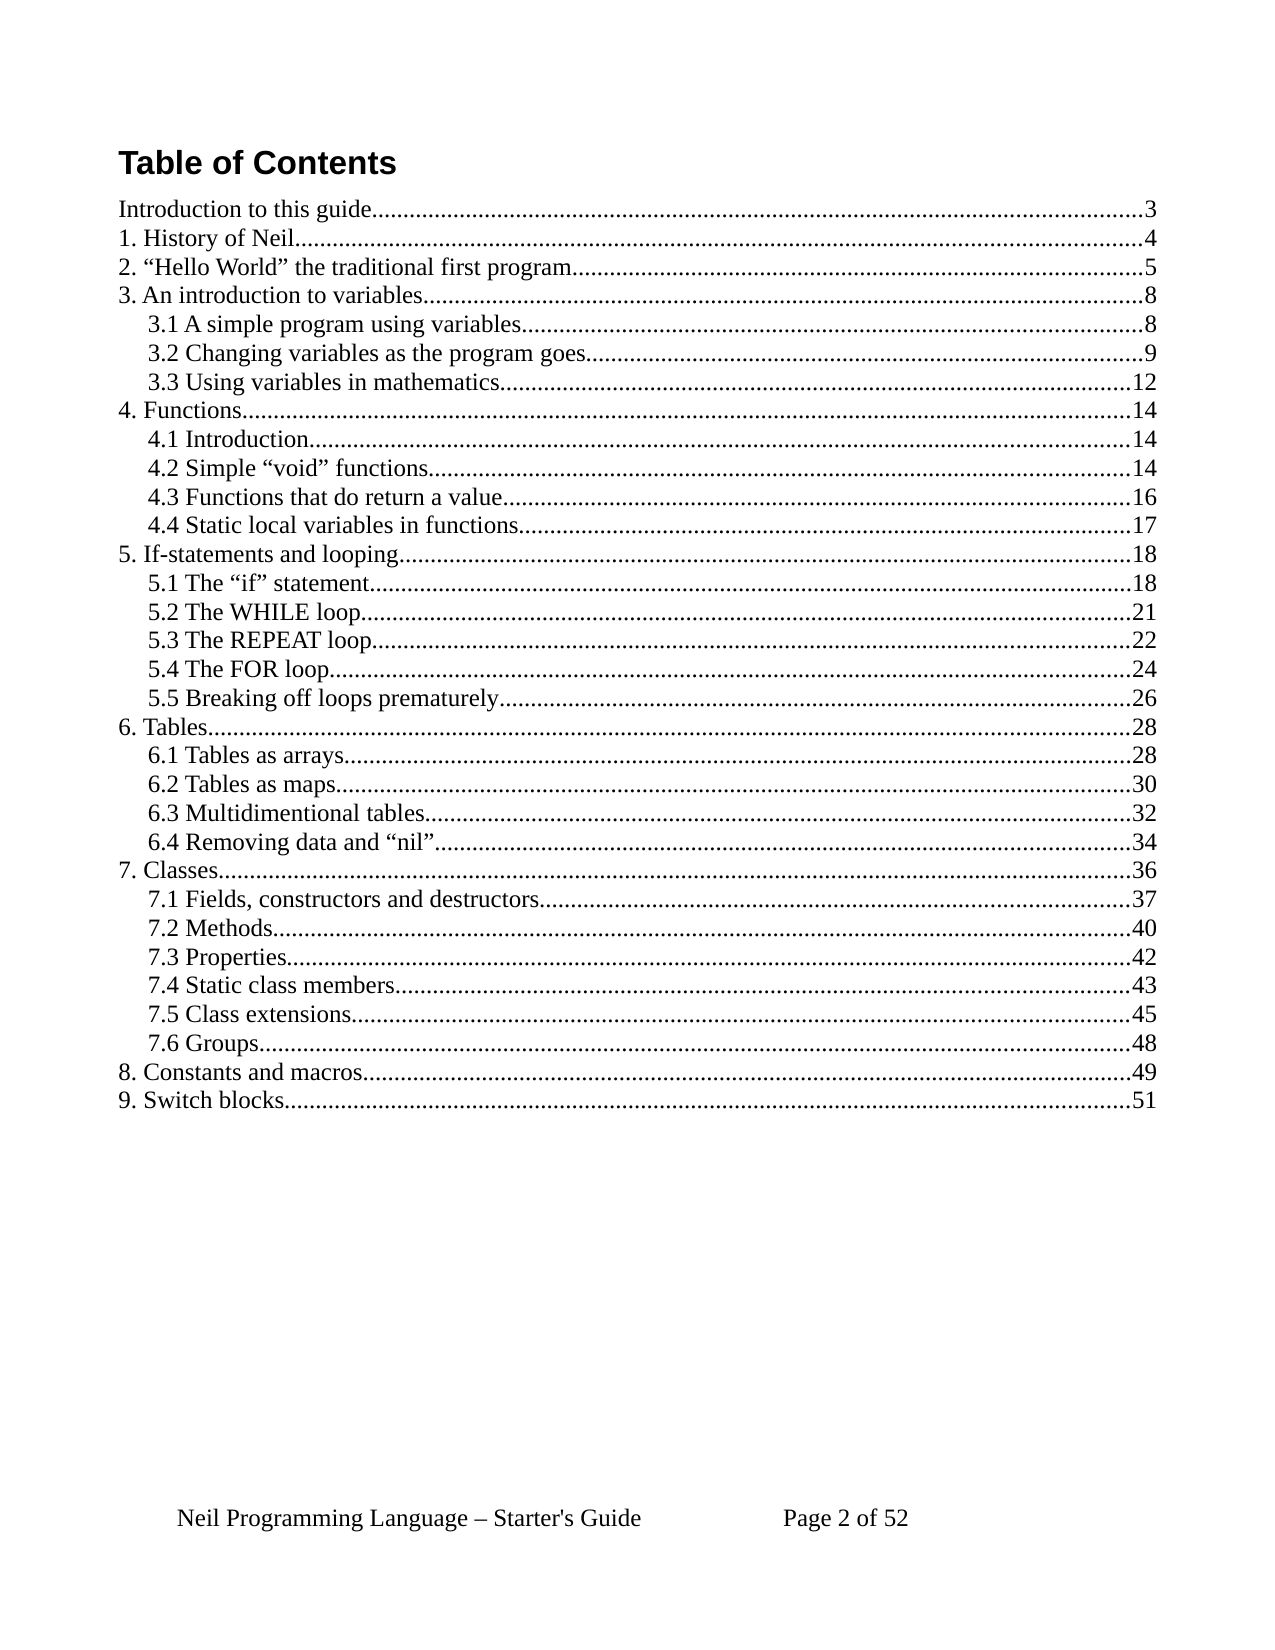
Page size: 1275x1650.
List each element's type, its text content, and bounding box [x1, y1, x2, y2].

text 7.6 Groups 48 [148, 1028, 1157, 1057]
text 7.3 Properties 42 [148, 942, 1157, 970]
text 6.1 Tables as arrays 28 [148, 740, 1157, 769]
text 4.2 Simple “void” functions 14 [148, 453, 1157, 482]
text 7.5 Class extensions 45 [148, 999, 1157, 1028]
subtitle Table of Contents [118, 143, 1157, 182]
text 5.5 Breaking off loops prematurely 26 [148, 683, 1157, 712]
text 4.4 Static local variables in functions 17 [148, 510, 1157, 539]
text 6.2 Tables as maps 30 [148, 769, 1157, 798]
text 7. Classes 36 [118, 855, 1157, 884]
text 3.2 Changing variables as the program goes 9 [148, 338, 1157, 367]
text 6.4 Removing data and “nil” 34 [148, 827, 1157, 855]
text 5.1 The “if” statement. 18 [148, 568, 1157, 597]
text 5.4 The FOR loop 24 [148, 654, 1157, 683]
text 5.3 The REPEAT loop 22 [148, 625, 1157, 654]
text 7.2 Methods 40 [148, 913, 1157, 942]
text 8. Constants and macros 49 [118, 1057, 1157, 1085]
text 6.3 Multidimentional tables 32 [148, 798, 1157, 827]
text 4. Functions 14 [118, 395, 1157, 424]
text 7.4 Static class members 43 [148, 970, 1157, 999]
text 3.3 Using variables in mathematics 12 [148, 367, 1157, 395]
text 6. Tables 28 [118, 712, 1157, 740]
text 4.1 Introduction 14 [148, 424, 1157, 453]
text 5.2 The WHILE loop 21 [148, 597, 1157, 625]
text 2. “Hello World” the traditional first program 5 [118, 252, 1157, 280]
text Introduction to this guide 3 [118, 194, 1157, 223]
text 4.3 Functions that do return a value 16 [148, 482, 1157, 510]
text 1. History of Neil 4 [118, 223, 1157, 252]
text 3.1 A simple program using variables 8 [148, 309, 1157, 338]
text 5. If-statements and looping 18 [118, 539, 1157, 568]
text 9. Switch blocks 51 [118, 1085, 1157, 1114]
text 3. An introduction to variables 8 [118, 280, 1157, 309]
text 7.1 Fields, constructors and destructors 37 [148, 884, 1157, 913]
